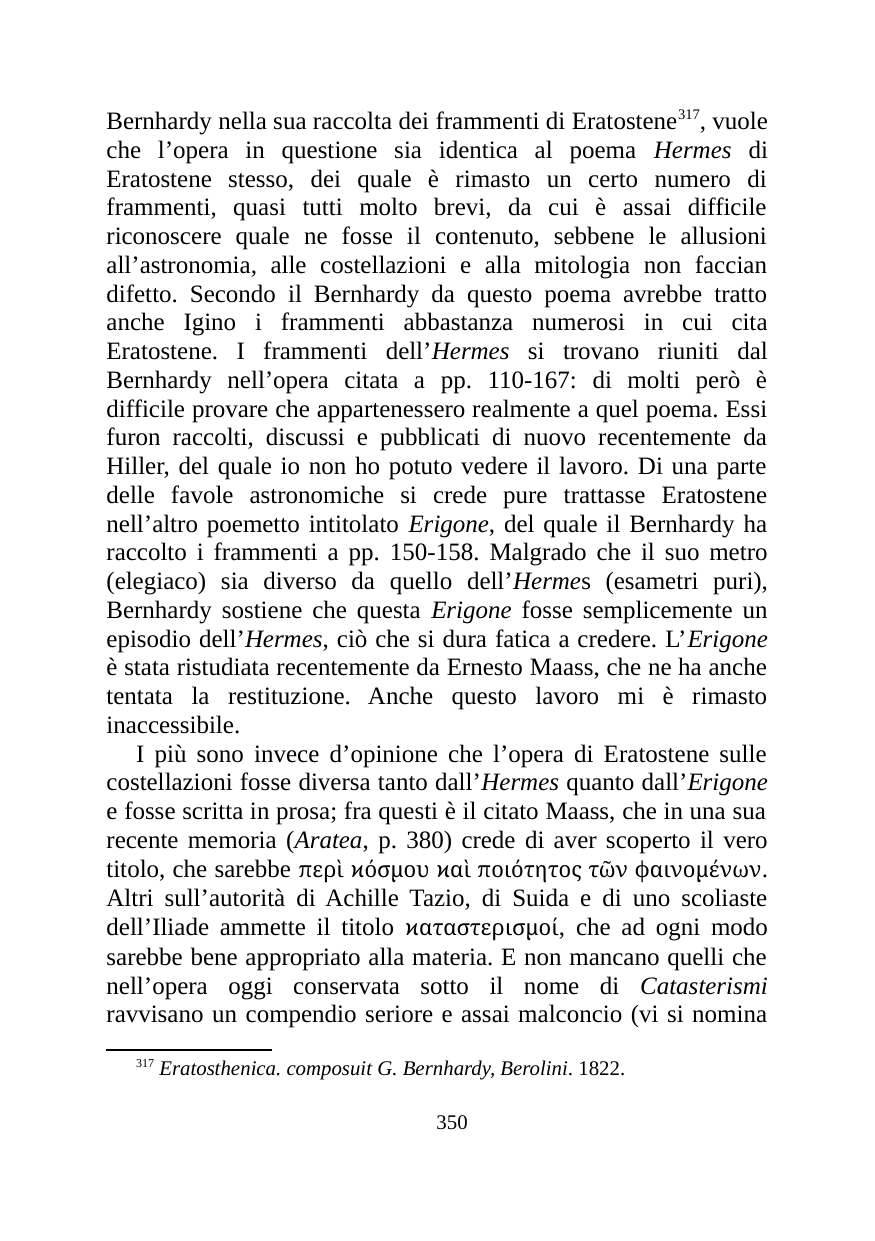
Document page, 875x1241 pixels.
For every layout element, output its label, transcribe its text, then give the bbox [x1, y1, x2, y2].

text Bernhardy nella sua raccolta dei frammenti di Eratostene, vuole che l’opera in questione sia identica al poema Hermes di Eratostene stesso, dei quale è rimasto un certo numero di frammenti, quasi tutti molto brevi, da cui è assai difficile riconoscere quale ne fosse il contenuto, sebbene le allusioni all’astronomia, alle costellazioni e alla mitologia non faccian difetto. Secondo il Bernhardy da questo poema avrebbe tratto anche Igino i frammenti abbastanza numerosi in cui cita Eratostene. I frammenti dell’Hermes si trovano riuniti dal Bernhardy nell’opera citata a pp. 110-167: di molti però è difficile provare che appartenessero realmente a quel poema. Essi furon raccolti, discussi e pubblicati di nuovo recentemente da Hiller, del quale io non ho potuto vedere il lavoro. Di una parte delle favole astronomiche si crede pure trattasse Eratostene nell’altro poemetto intitolato Erigone, del quale il Bernhardy ha raccolto i frammenti a pp. 150-158. Malgrado che il suo metro (elegiaco) sia diverso da quello dell’Hermes (esametri puri), Bernhardy sostiene che questa Erigone fosse semplicemente un episodio dell’Hermes, ciò che si dura fatica a credere. L’Erigone è stata ristudiata recentemente da Ernesto Maass, che ne ha anche tentata la restituzione. Anche questo lavoro mi è rimasto inaccessibile. [106, 106, 768, 739]
text Eratosthenica. composuit G. Bernhardy, Berolini. 1822. [106, 1056, 768, 1080]
text I più sono invece d’opinione che l’opera di Eratostene sulle costellazioni fosse diversa tanto dall’Hermes quanto dall’Erigone e fosse scritta in prosa; fra questi è il citato Maass, che in una sua recente memoria (Aratea, p. 380) crede di aver scoperto il vero titolo, che sarebbe περὶ ϰόσμου ϰαὶ ποιότητος τῶν ϕαινομένων. Altri sull’autorità di Achille Tazio, di Suida e di uno scoliaste dell’Iliade ammette il titolo ϰαταστερισμοί, che ad ogni modo sarebbe bene appropriato alla materia. E non mancano quelli che nell’opera oggi conservata sotto il nome di Catasterismi ravvisano un compendio seriore e assai malconcio (vi si nomina [106, 739, 768, 1028]
